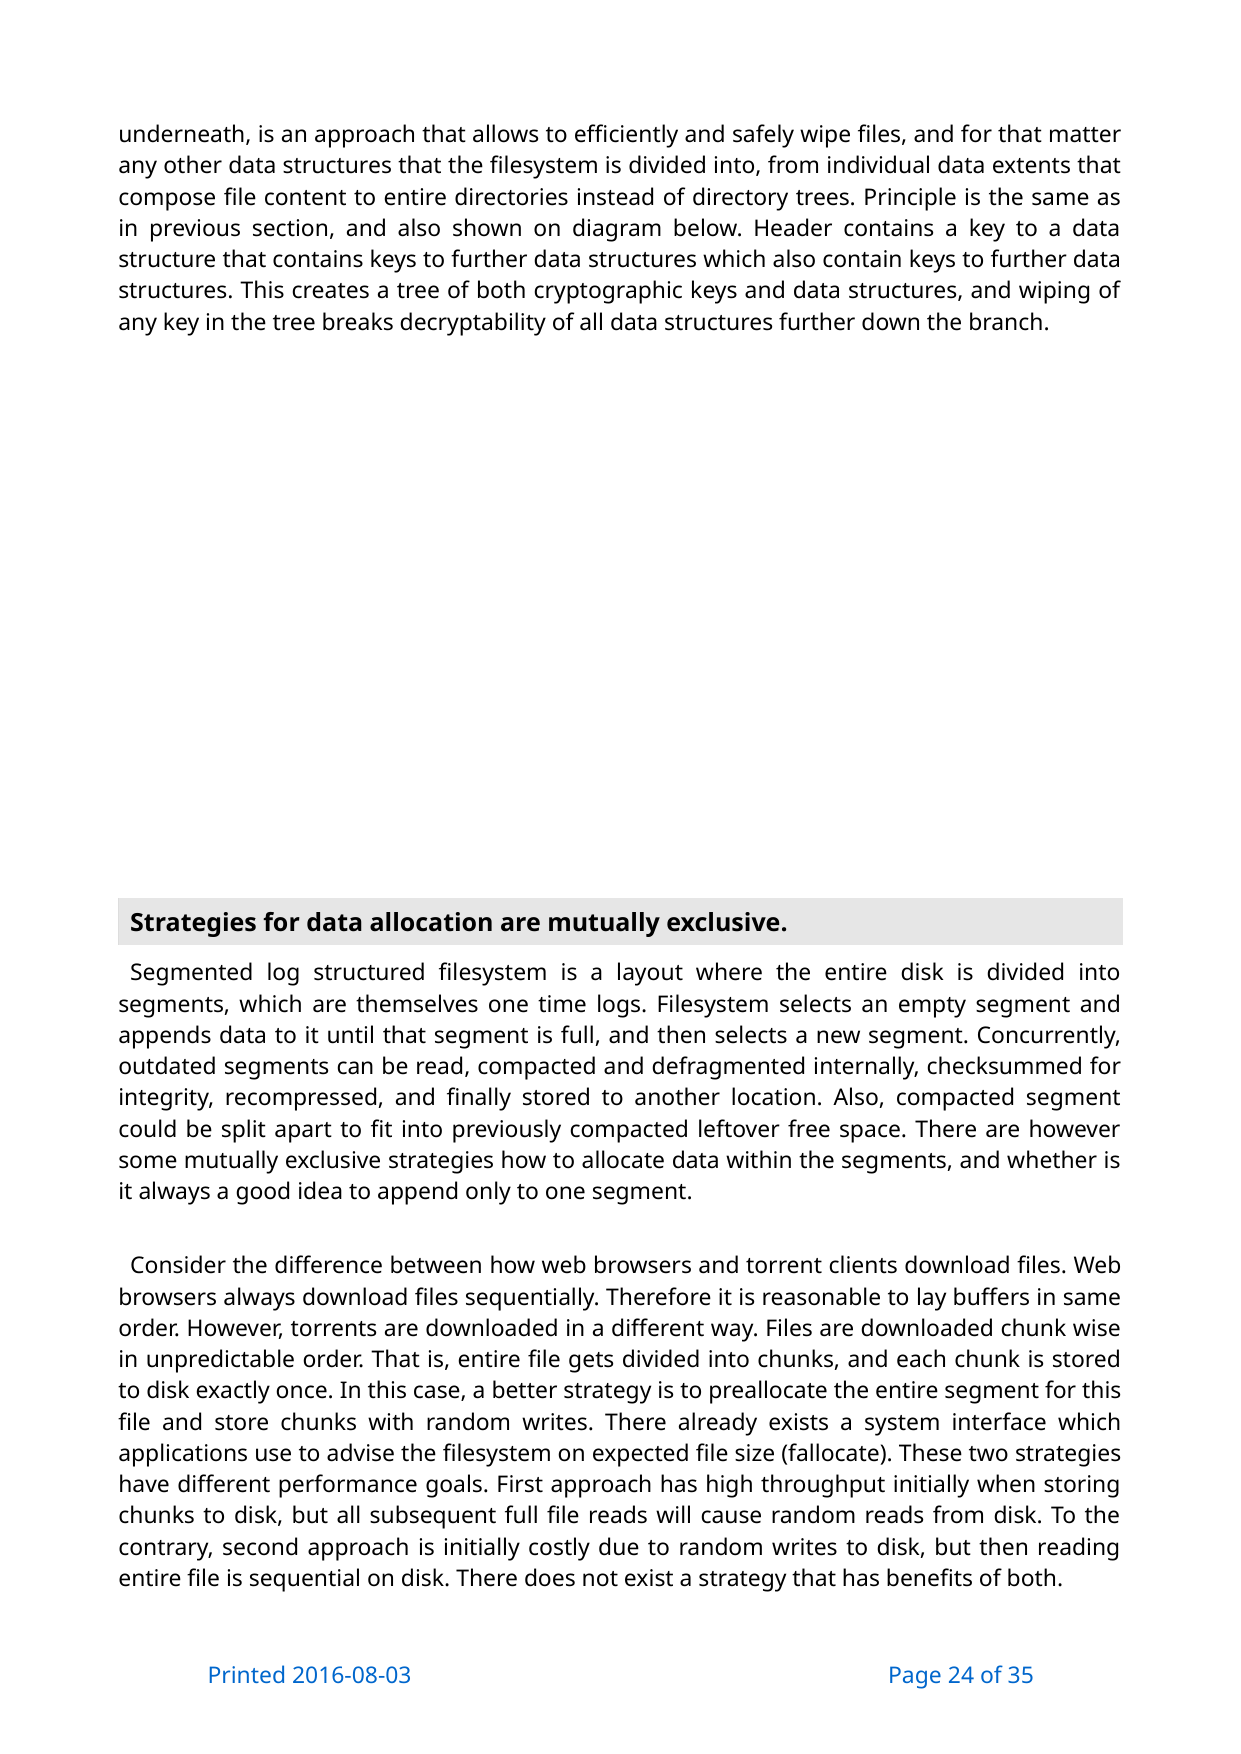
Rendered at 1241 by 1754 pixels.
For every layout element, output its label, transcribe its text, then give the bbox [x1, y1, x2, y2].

text Segmented log structured filesystem is a layout where the entire disk is divided into segments, which are themselves one time logs. Filesystem selects an empty segment and appends data to it until that segment is full, and then selects a new segment. Concurrently, outdated segments can be read, compacted and defragmented internally, checksummed for integrity, recompressed, and finally stored to another location. Also, compacted segment could be split apart to fit into previously compacted leftover free space. There are however some mutually exclusive strategies how to allocate data within the segments, and whether is it always a good idea to append only to one segment. [118, 956, 1122, 1206]
text underneath, is an approach that allows to efficiently and safely wipe files, and for that matter any other data structures that the filesystem is divided into, from individual data extents that compose file content to entire directories instead of directory trees. Principle is the same as in previous section, and also shown on diagram below. Header contains a key to a data structure that contains keys to further data structures which also contain keys to further data structures. This creates a tree of both cryptographic keys and data structures, and wiping of any key in the tree breaks decryptability of all data structures further down the branch. [118, 118, 1122, 337]
text Consider the difference between how web browsers and torrent clients download files. Web browsers always download files sequentially. Therefore it is reasonable to lay buffers in same order. However, torrents are downloaded in a different way. Files are downloaded chunk wise in unpredictable order. That is, entire file gets divided into chunks, and each chunk is stored to disk exactly once. In this case, a better strategy is to preallocate the entire segment for this file and store chunks with random writes. There already exists a system interface which applications use to advise the filesystem on expected file size (fallocate). These two strategies have different performance goals. First approach has high throughput initially when storing chunks to disk, but all subsequent full file reads will cause random reads from disk. To the contrary, second approach is initially costly due to random writes to disk, but then reading entire file is sequential on disk. There does not exist a strategy that has benefits of both. [118, 1249, 1122, 1593]
subtitle Strategies for data allocation are mutually exclusive. [119, 899, 1122, 944]
